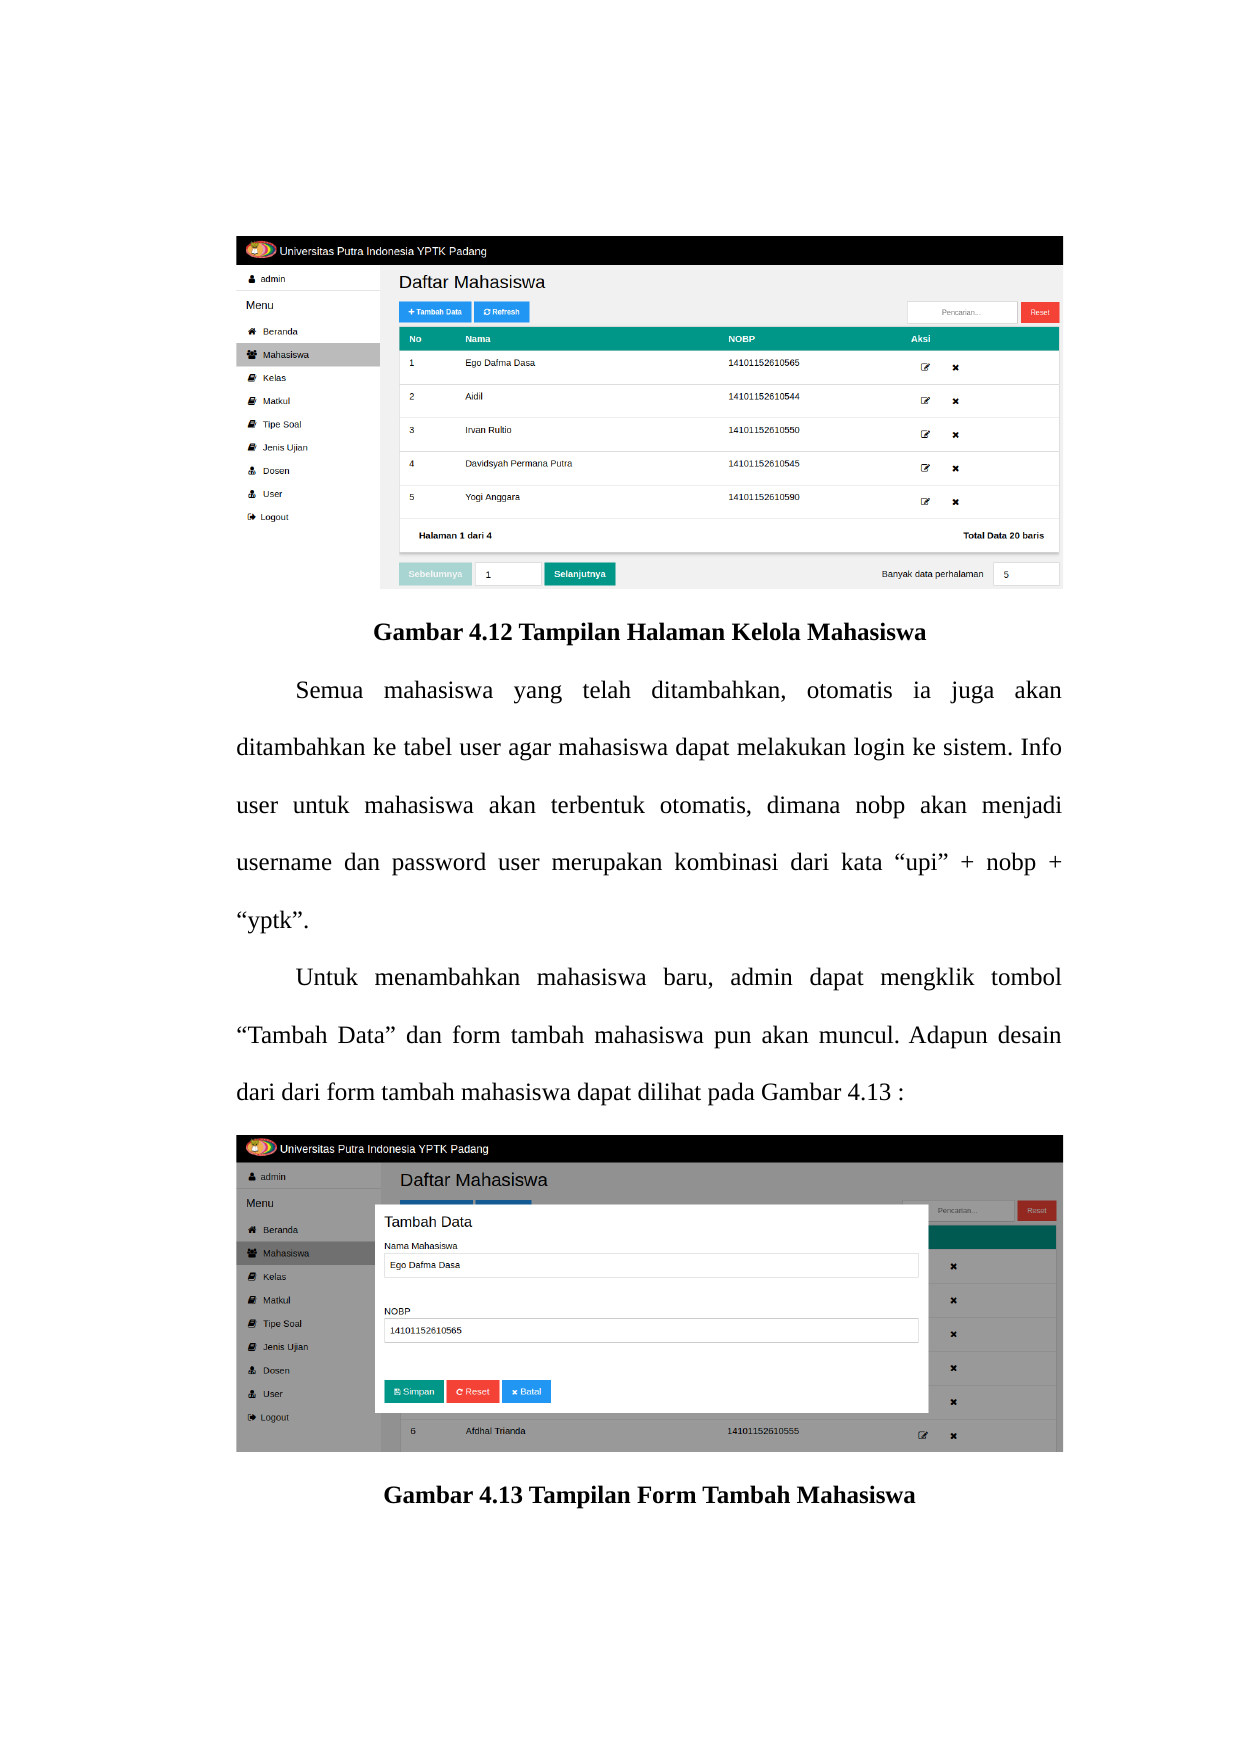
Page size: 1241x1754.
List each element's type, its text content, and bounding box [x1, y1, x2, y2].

picture [236, 1135, 1064, 1452]
text Semua mahasiswa yang telah ditambahkan, otomatis ia juga akan ditambahkan ke tabel user agar mahasiswa dapat melakukan login ke sistem. Info user untuk mahasiswa akan terbentuk otomatis, dimana nobp akan menjadi username dan password user merupakan kombinasi dari kata “upi” + nobp + “yptk”. [236, 675, 1063, 934]
picture [236, 236, 1064, 589]
text Gambar 4.13 Tampilan Form Tambah Mahasiswa [236, 1452, 1063, 1509]
text Gambar 4.12 Tampilan Halaman Kelola Mahasiswa [236, 589, 1063, 646]
text Untuk menambahkan mahasiswa baru, admin dapat mengklik tombol “Tambah Data” dan form tambah mahasiswa pun akan muncul. Adapun desain dari dari form tambah mahasiswa dapat dilihat pada Gambar 4.13 : [236, 962, 1063, 1106]
